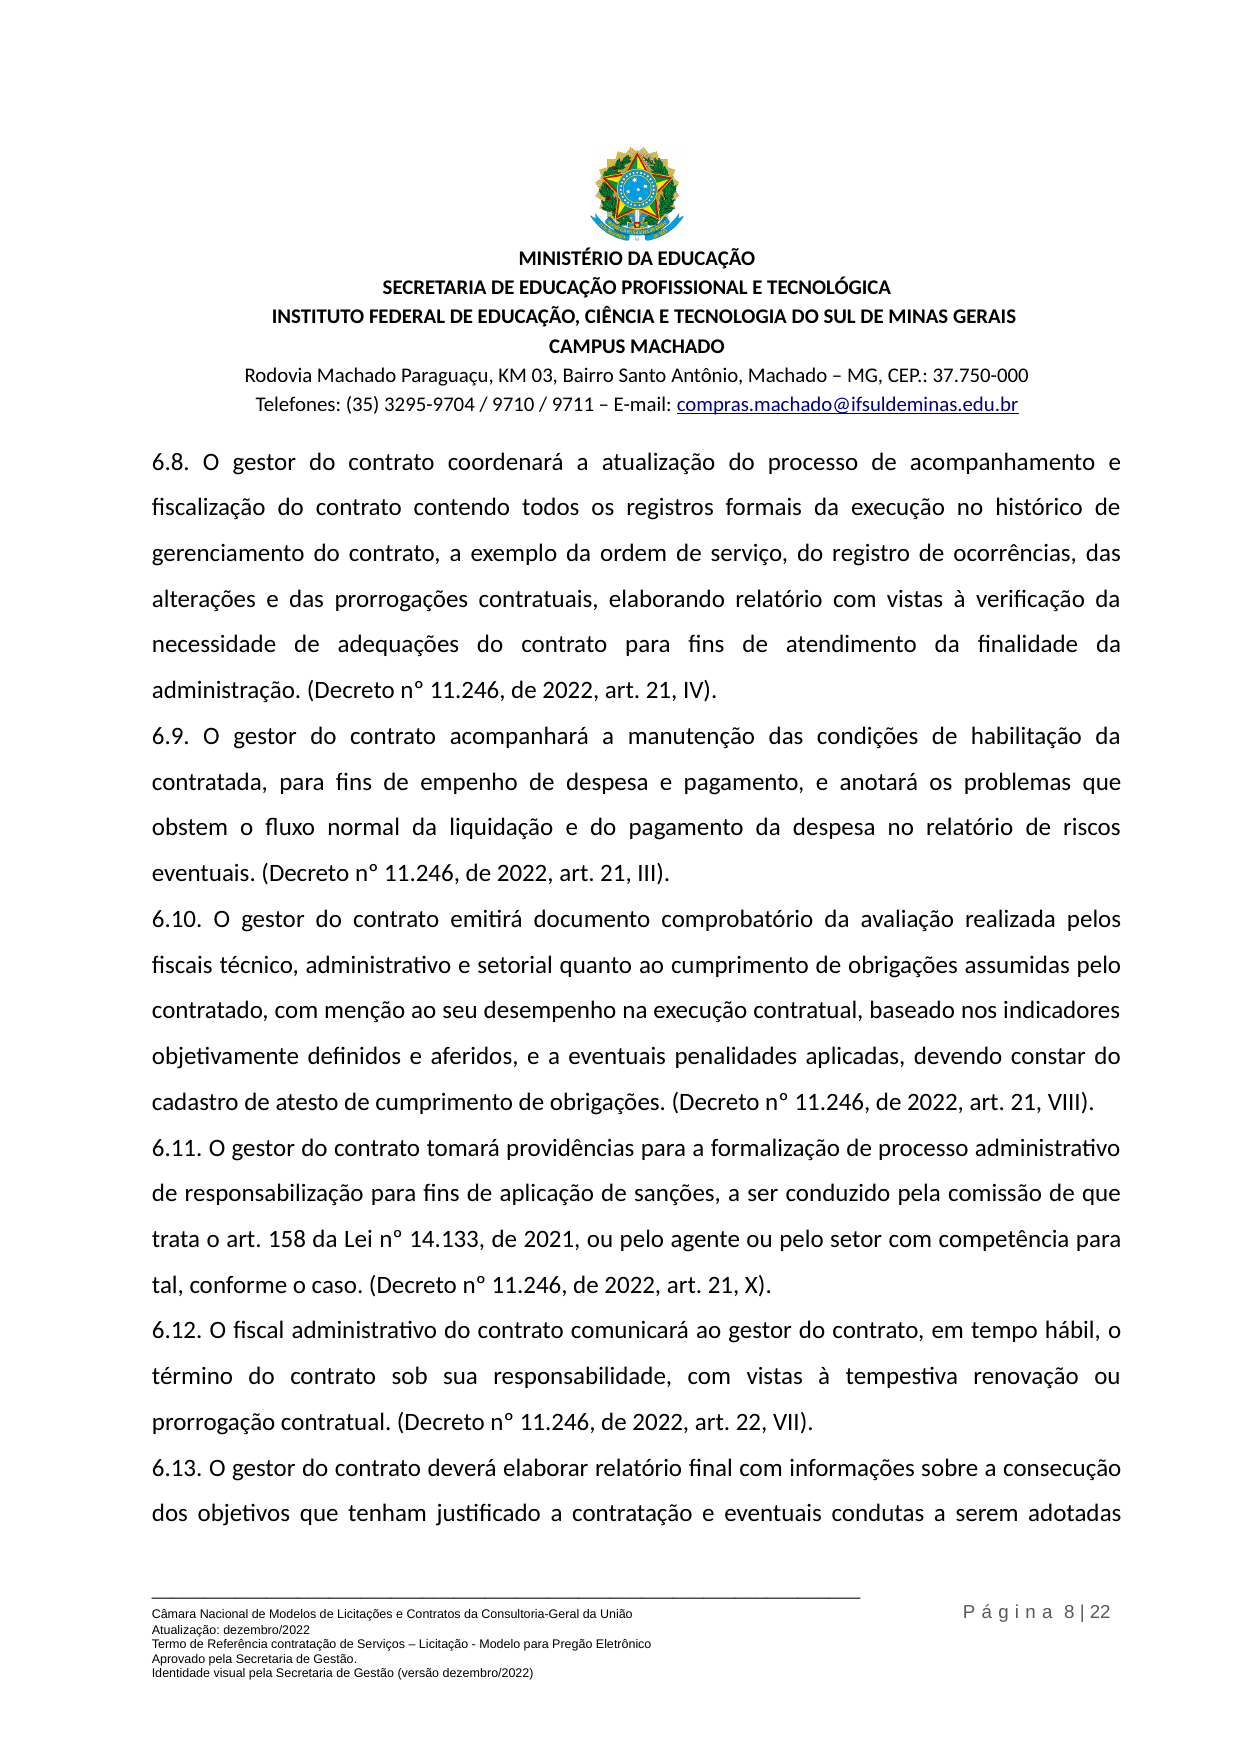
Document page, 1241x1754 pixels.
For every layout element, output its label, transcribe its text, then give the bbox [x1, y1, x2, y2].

text 6.10. O gestor do contrato emitirá documento comprobatório da avaliação realizada pelos fiscais técnico, administrativo e setorial quanto ao cumprimento de obrigações assumidas pelo contratado, com menção ao seu desempenho na execução contratual, baseado nos indicadores objetivamente definidos e aferidos, e a eventuais penalidades aplicadas, devendo constar do cadastro de atesto de cumprimento de obrigações. (Decreto nº 11.246, de 2022, art. 21, VIII). [152, 903, 1122, 1116]
text 6.13. O gestor do contrato deverá elaborar relatório final com informações sobre a consecução dos objetivos que tenham justificado a contratação e eventuais condutas a serem adotadas [152, 1452, 1122, 1528]
picture [656, 223, 665, 228]
picture [590, 147, 684, 241]
picture [652, 219, 684, 241]
text 6.9. O gestor do contrato acompanhará a manutenção das condições de habilitação da contratada, para fins de empenho de despesa e pagamento, e anotará os problemas que obstem o fluxo normal da liquidação e do pagamento da despesa no relatório de riscos eventuais. (Decreto nº 11.246, de 2022, art. 21, III). [152, 720, 1122, 888]
text 6.11. O gestor do contrato tomará providências para a formalização de processo administrativo de responsabilização para fins de aplicação de sanções, a ser conduzido pela comissão de que trata o art. 158 da Lei nº 14.133, de 2021, ou pelo agente ou pelo setor com competência para tal, conforme o caso. (Decreto nº 11.246, de 2022, art. 21, X). [152, 1132, 1122, 1299]
picture [630, 236, 645, 241]
text 6.12. O fiscal administrativo do contrato comunicará ao gestor do contrato, em tempo hábil, o término do contrato sob sua responsabilidade, com vistas à tempestiva renovação ou prorrogação contratual. (Decreto nº 11.246, de 2022, art. 22, VII). [152, 1314, 1122, 1437]
text 6.8. O gestor do contrato coordenará a atualização do processo de acompanhamento e fiscalização do contrato contendo todos os registros formais da execução no histórico de gerenciamento do contrato, a exemplo da ordem de serviço, do registro de ocorrências, das alterações e das prorrogações contratuais, elaborando relatório com vistas à verificação da necessidade de adequações do contrato para fins de atendimento da finalidade da administração. (Decreto nº 11.246, de 2022, art. 21, IV). [152, 446, 1122, 705]
